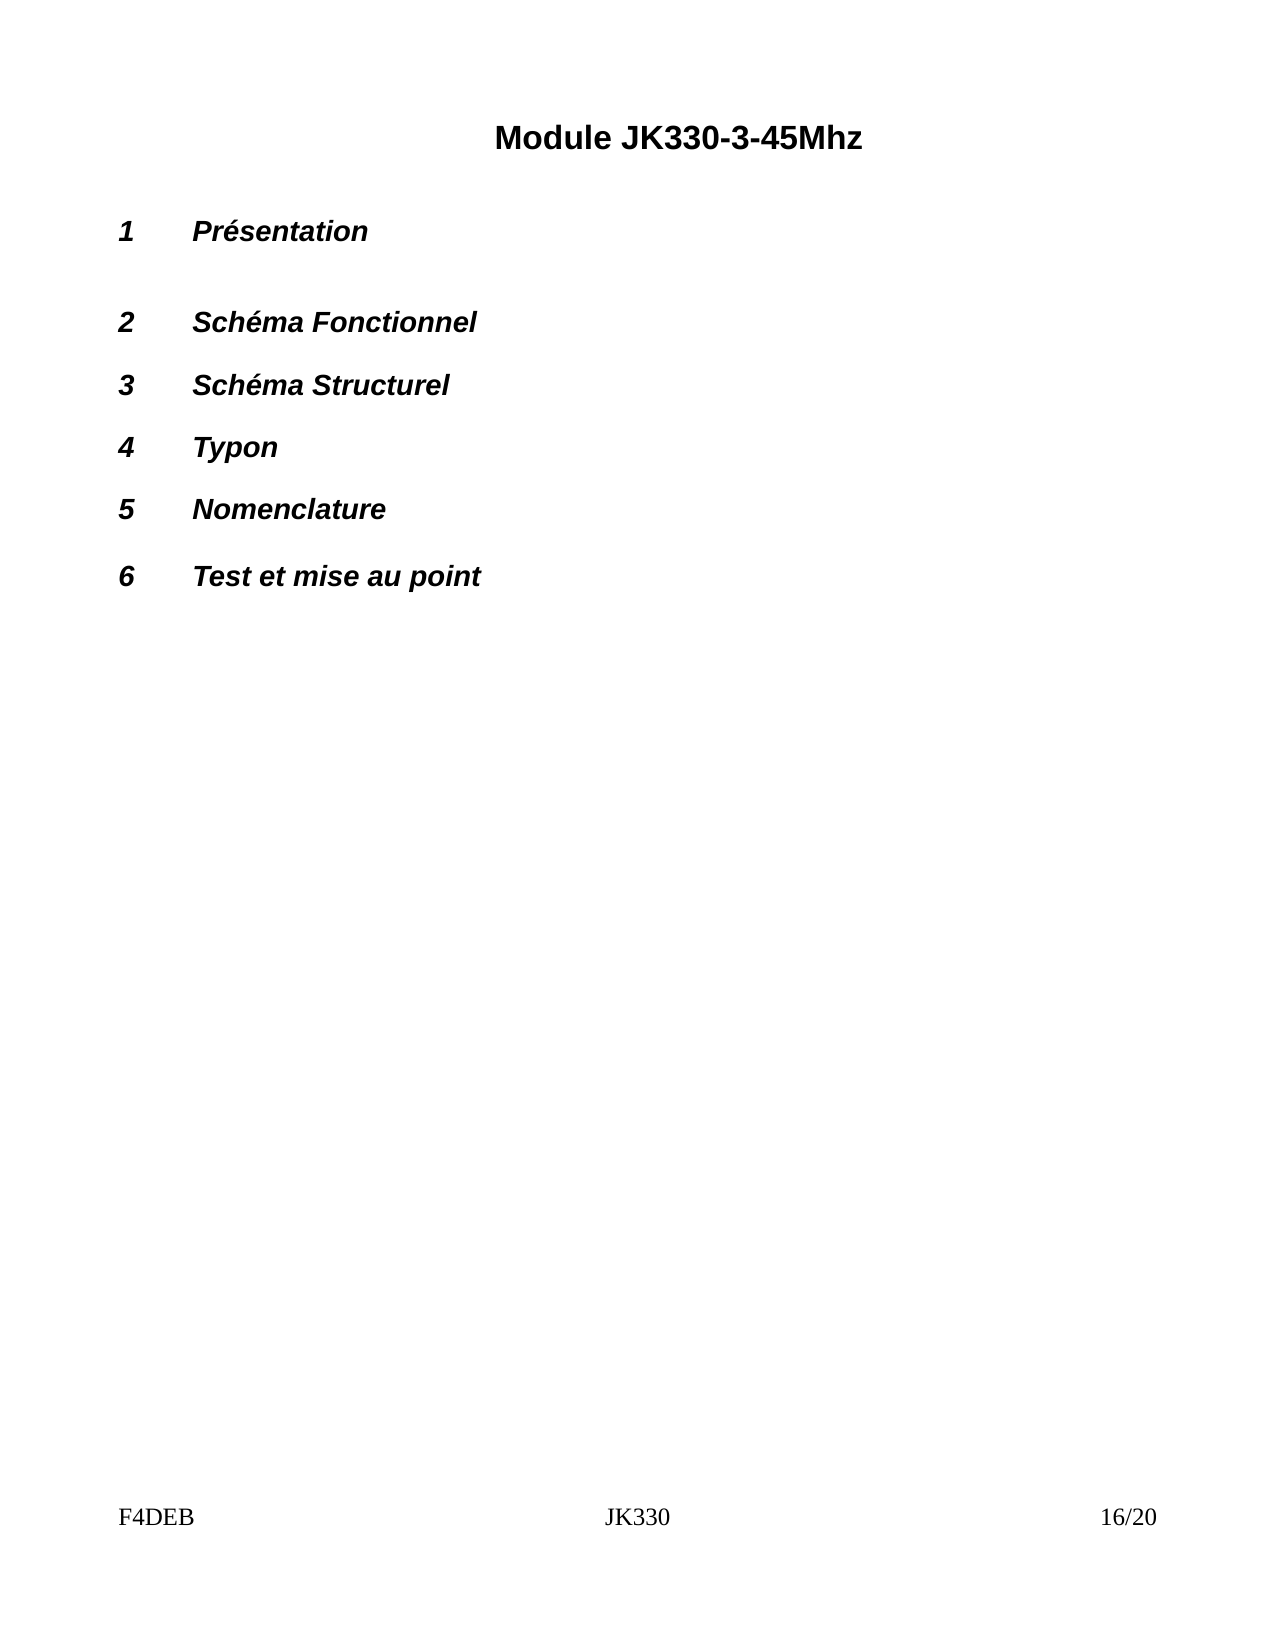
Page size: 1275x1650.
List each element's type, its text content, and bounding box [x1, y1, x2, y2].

subtitle Typon [118, 430, 1157, 463]
subtitle Test et mise au point [118, 559, 1157, 593]
subtitle Présentation [118, 214, 1157, 248]
subtitle Schéma Structurel [118, 368, 1157, 401]
subtitle Nomenclature [118, 492, 1157, 526]
subtitle Schéma Fonctionnel [118, 305, 1157, 339]
subtitle Module JK330-3-45Mhz [175, 118, 1157, 157]
